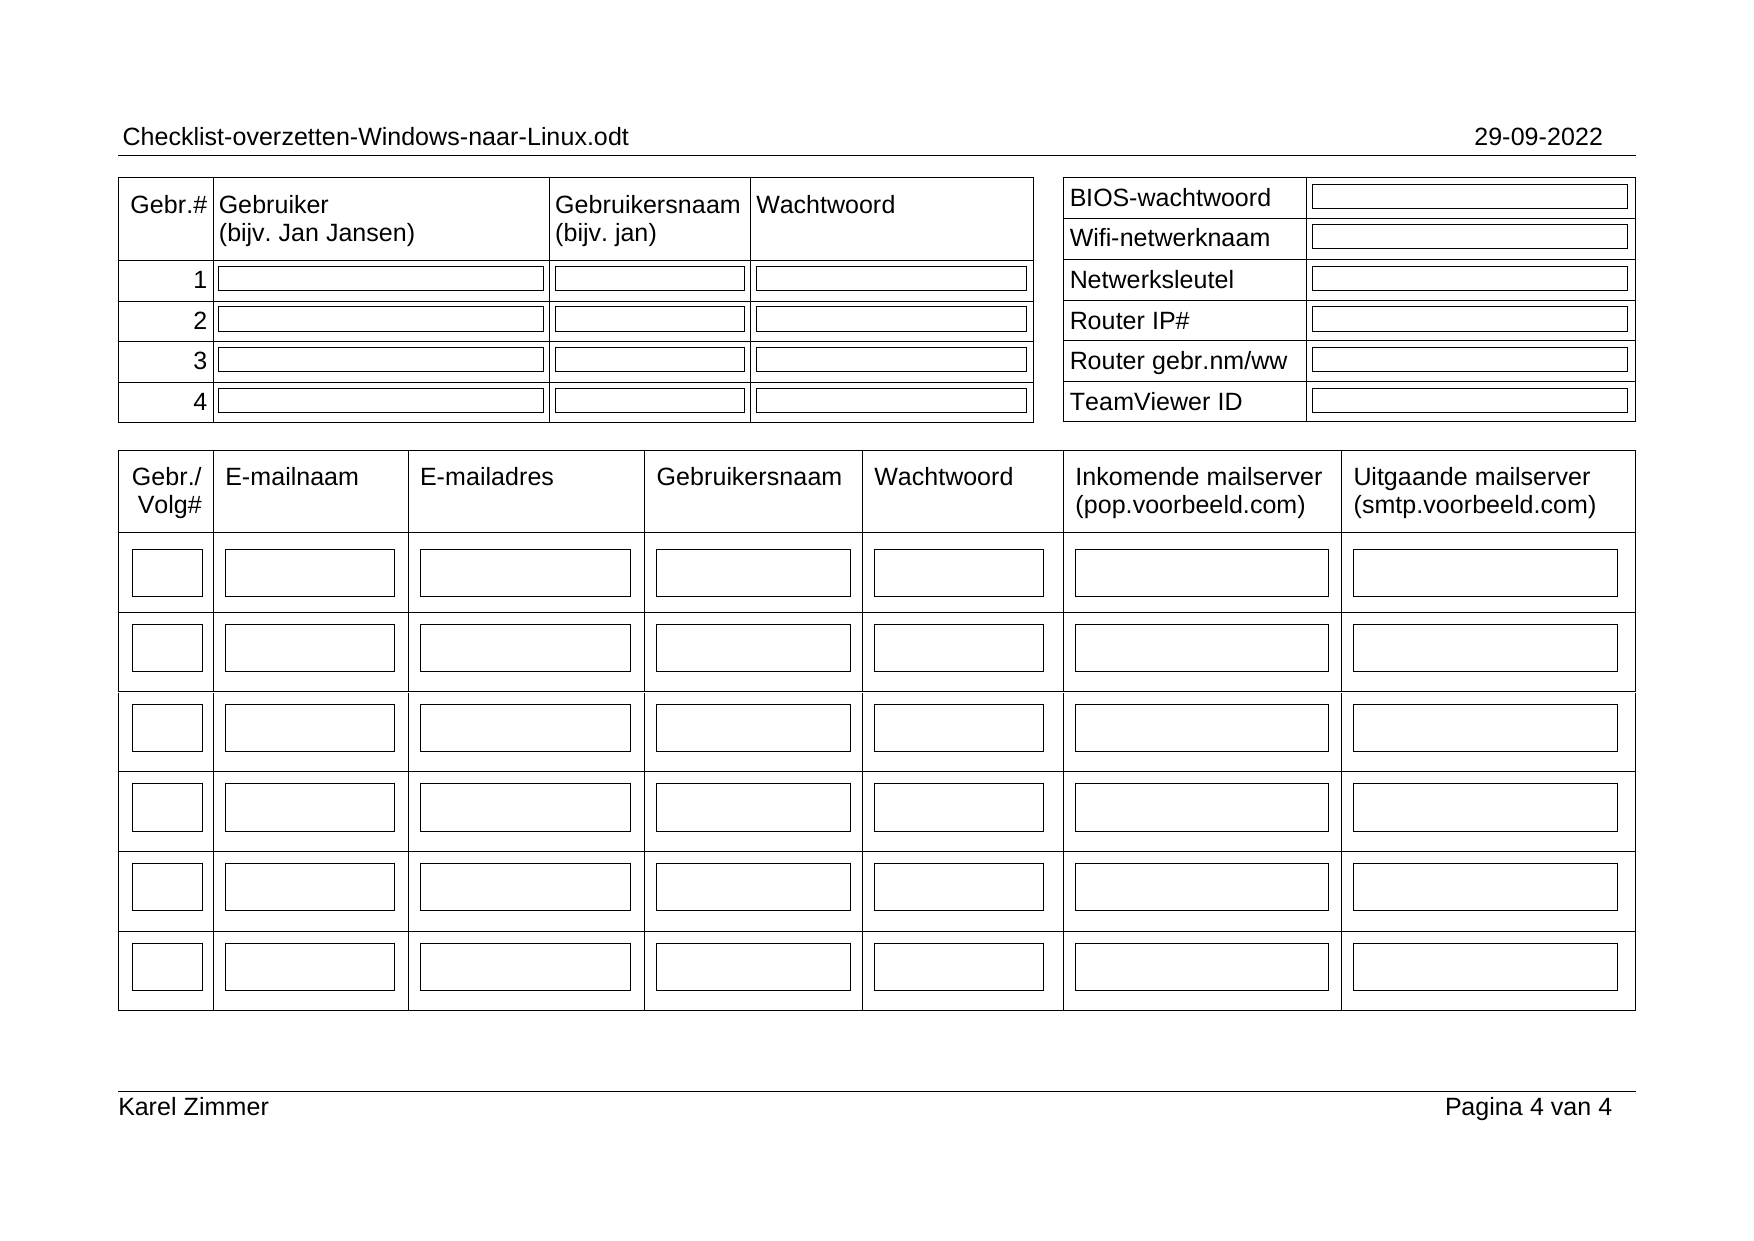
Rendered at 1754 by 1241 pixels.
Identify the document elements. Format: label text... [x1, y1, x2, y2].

table_cell [214, 772, 408, 851]
table_header Wachtwoord [751, 178, 1033, 260]
table_cell TeamViewer ID [1064, 382, 1306, 421]
table_cell [1342, 852, 1635, 931]
table_header Inkomende mailserver (pop.voorbeeld.com) [1064, 451, 1341, 532]
table_cell [550, 302, 750, 341]
table_header Uitgaande mailserver (smtp.voorbeeld.com) [1342, 451, 1635, 532]
table_cell [409, 772, 644, 851]
table_cell [409, 852, 644, 931]
table_cell [550, 342, 750, 382]
table_cell [1307, 301, 1635, 340]
table_cell [214, 342, 549, 382]
table_header [1034, 177, 1063, 219]
table_header Gebruikersnaam (bijv. jan) [550, 178, 750, 260]
table_cell [1064, 852, 1341, 931]
table_cell [863, 693, 1063, 771]
table_cell [214, 852, 408, 931]
table_cell [645, 932, 862, 1010]
table_cell [1034, 341, 1063, 382]
table_cell Router IP# [1064, 301, 1306, 340]
table_cell [1342, 613, 1635, 691]
table_cell [214, 383, 549, 422]
table_cell [1342, 772, 1635, 851]
table_cell [409, 932, 644, 1010]
table_cell [214, 932, 408, 1010]
table_cell [119, 852, 213, 931]
table_cell [1064, 613, 1341, 691]
table_cell [214, 613, 408, 691]
table_cell [1064, 772, 1341, 851]
table_cell [214, 693, 408, 771]
table_cell [863, 613, 1063, 691]
table_header Gebr.# [119, 178, 213, 260]
table_cell [214, 533, 408, 612]
table_cell 4 [119, 383, 213, 422]
table_cell [1064, 533, 1341, 612]
table_cell [119, 693, 213, 771]
table_cell [645, 693, 862, 771]
table_header E-mailnaam [214, 451, 408, 532]
table_cell Wifi-netwerknaam [1064, 219, 1306, 259]
table_cell [119, 932, 213, 1010]
table_cell [1034, 382, 1063, 422]
table_cell [1342, 932, 1635, 1010]
table_cell [214, 261, 549, 301]
table_cell [1307, 219, 1635, 259]
table_header Gebr./Volg# [119, 451, 213, 532]
table_header Wachtwoord [863, 451, 1063, 532]
table_cell [1064, 693, 1341, 771]
table_header BIOS-wachtwoord [1064, 178, 1306, 218]
table_header Gebruiker (bijv. Jan Jansen) [214, 178, 549, 260]
table_cell [119, 533, 213, 612]
table_cell [645, 772, 862, 851]
table_cell [645, 613, 862, 691]
table_cell [863, 932, 1063, 1010]
table_cell [863, 533, 1063, 612]
table_header [1307, 178, 1635, 218]
table_cell [751, 383, 1033, 422]
table_cell [550, 261, 750, 301]
table_cell [409, 533, 644, 612]
table_cell [751, 261, 1033, 301]
table_cell [1307, 382, 1635, 421]
table_cell [863, 772, 1063, 851]
table_header E-mailadres [409, 451, 644, 532]
table_cell [751, 302, 1033, 341]
table_cell [645, 533, 862, 612]
table_header Gebruikersnaam [645, 451, 862, 532]
table_cell [1307, 260, 1635, 300]
table_cell [409, 693, 644, 771]
table_cell [214, 302, 549, 341]
table_cell [1307, 341, 1635, 381]
table_cell Router gebr.nm/ww [1064, 341, 1306, 381]
table_cell [645, 852, 862, 931]
table_cell [863, 852, 1063, 931]
table_cell 3 [119, 342, 213, 382]
table_cell [550, 383, 750, 422]
table_cell [1342, 693, 1635, 771]
table_cell [409, 613, 644, 691]
table_cell [1064, 932, 1341, 1010]
table_cell [1034, 301, 1063, 341]
table_cell 1 [119, 261, 213, 301]
table_cell Netwerksleutel [1064, 260, 1306, 300]
table_cell [751, 342, 1033, 382]
table_cell 2 [119, 302, 213, 341]
table_cell [119, 613, 213, 691]
table_cell [1034, 219, 1063, 260]
table_cell [1034, 260, 1063, 301]
table_cell [1342, 533, 1635, 612]
table_cell [119, 772, 213, 851]
